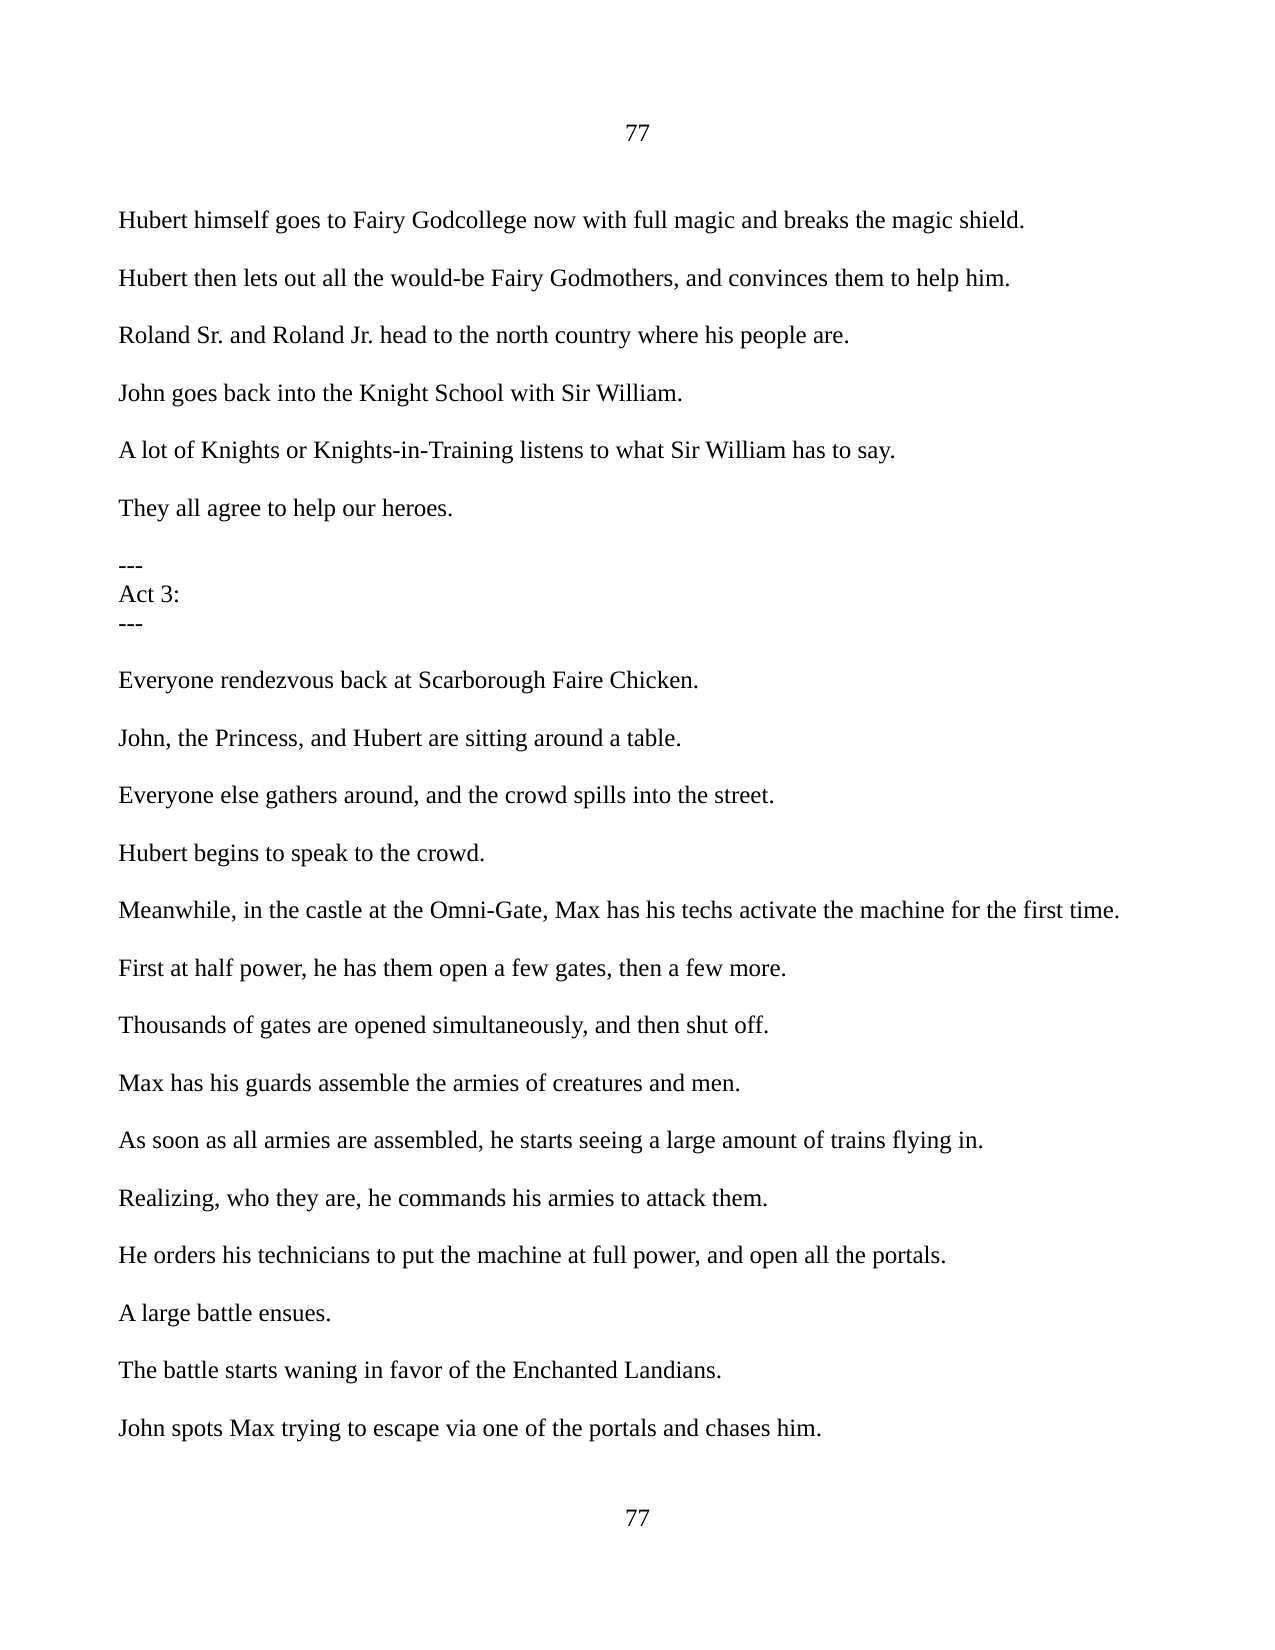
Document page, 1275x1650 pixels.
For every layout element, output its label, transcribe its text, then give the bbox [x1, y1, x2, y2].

text A large battle ensues. [118, 1298, 1157, 1326]
text Act 3: [118, 579, 1157, 608]
text John spots Max trying to escape via one of the portals and chases him. [118, 1413, 1157, 1441]
text They all agree to help our heroes. [118, 493, 1157, 521]
text John, the Princess, and Hubert are sitting around a table. [118, 723, 1157, 751]
text Meanwhile, in the castle at the Omni-Gate, Max has his techs activate the machine for the first time. [118, 895, 1157, 924]
text Everyone else gathers around, and the crowd spills into the street. [118, 780, 1157, 809]
text Everyone rendezvous back at Scarborough Faire Chicken. [118, 665, 1157, 694]
text The battle starts waning in favor of the Enchanted Landians. [118, 1355, 1157, 1384]
text --- [118, 608, 1157, 636]
text As soon as all armies are assembled, he starts seeing a large amount of trains flying in. [118, 1125, 1157, 1154]
text --- [118, 550, 1157, 579]
text Realizing, who they are, he commands his armies to attack them. [118, 1183, 1157, 1211]
text Roland Sr. and Roland Jr. head to the north country where his people are. [118, 320, 1157, 349]
text First at half power, he has them open a few gates, then a few more. [118, 953, 1157, 981]
text He orders his technicians to put the machine at full power, and open all the portals. [118, 1240, 1157, 1269]
text John goes back into the Knight School with Sir William. [118, 378, 1157, 406]
text Max has his guards assemble the armies of creatures and men. [118, 1068, 1157, 1096]
text Thousands of gates are opened simultaneously, and then shut off. [118, 1010, 1157, 1039]
text Hubert begins to speak to the crowd. [118, 838, 1157, 866]
text A lot of Knights or Knights-in-Training listens to what Sir William has to say. [118, 435, 1157, 464]
text Hubert himself goes to Fairy Godcollege now with full magic and breaks the magic shield. [118, 205, 1157, 234]
text Hubert then lets out all the would-be Fairy Godmothers, and convinces them to help him. [118, 263, 1157, 291]
